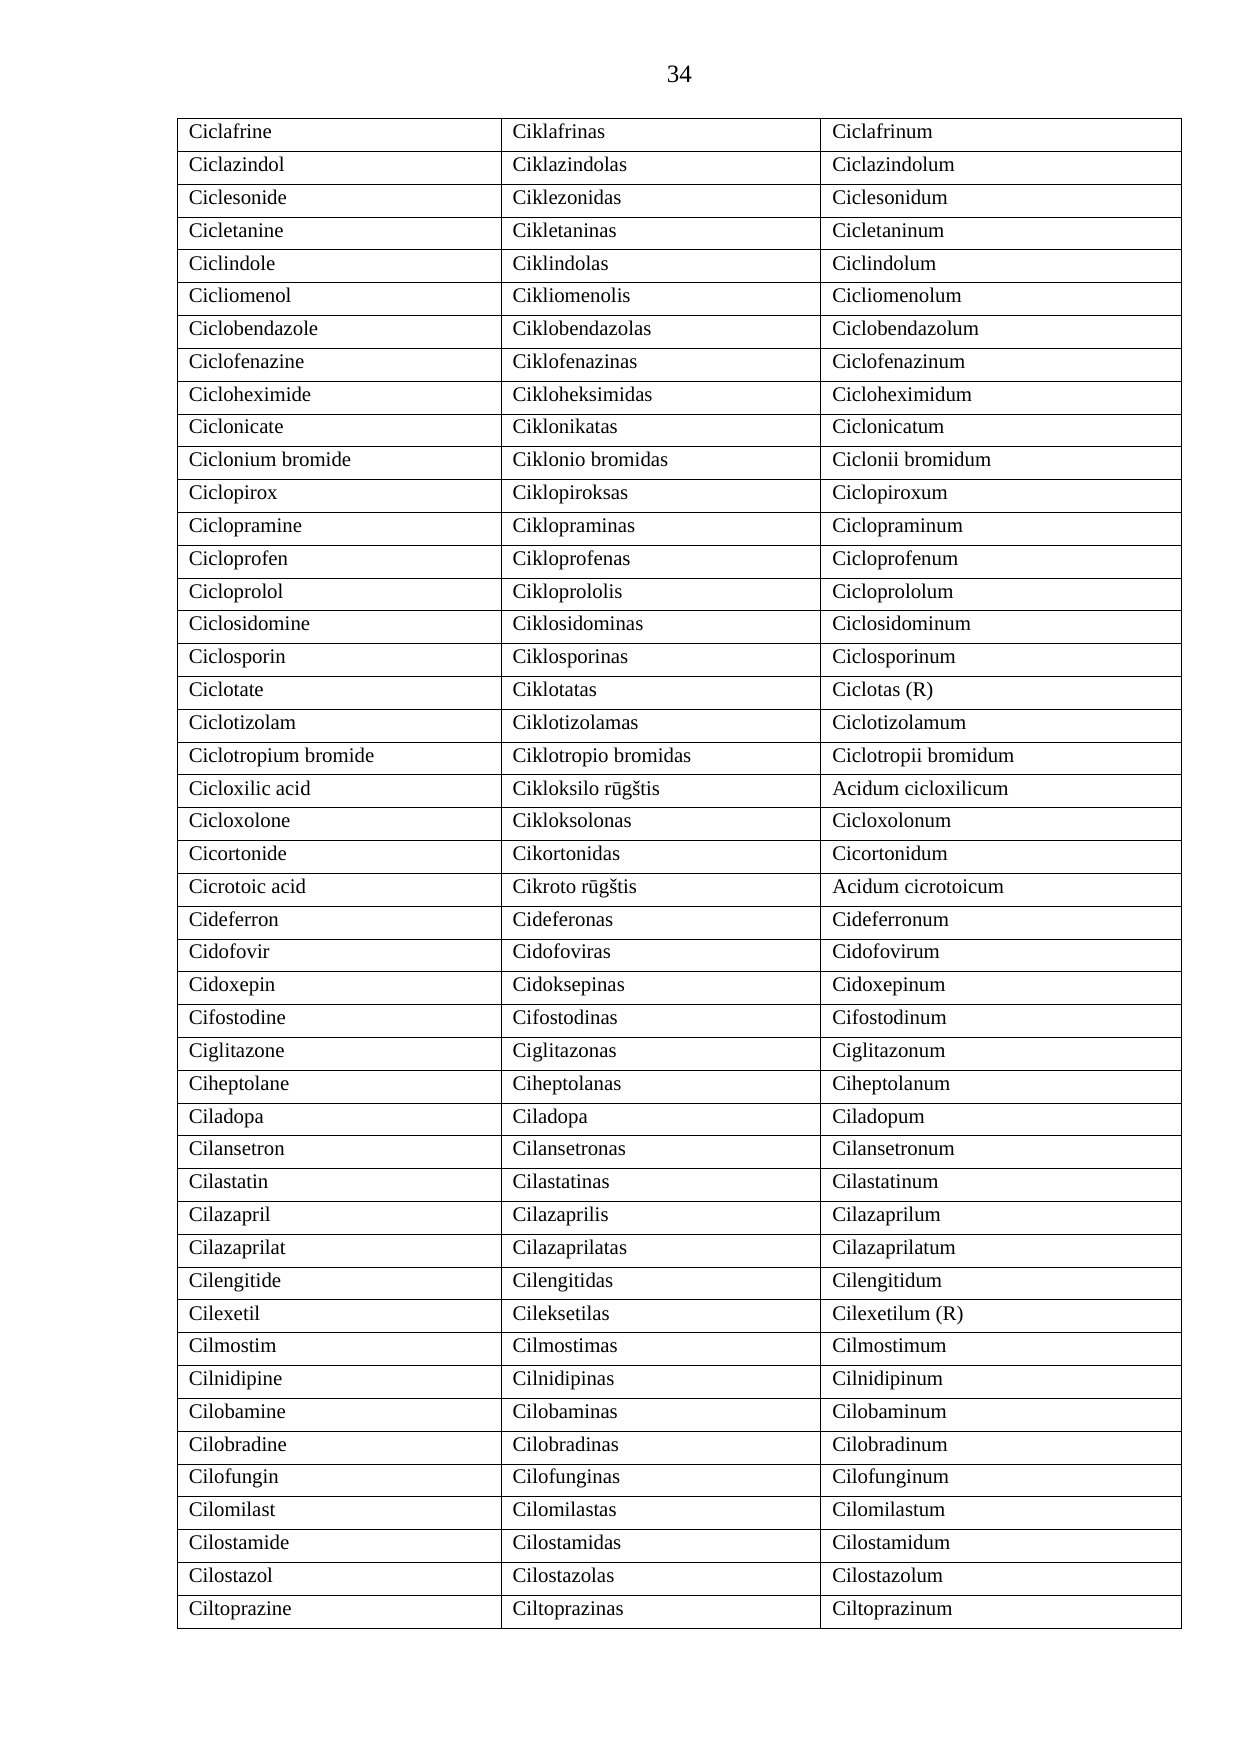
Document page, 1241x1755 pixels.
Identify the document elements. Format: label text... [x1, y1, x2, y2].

table_cell Ciclafrine [178, 119, 501, 151]
table_cell Cideferonas [502, 907, 820, 938]
table_cell Ciclosporin [178, 644, 501, 676]
table_cell Ciklafrinas [502, 119, 820, 151]
table_cell Cilazaprilatum [821, 1235, 1181, 1267]
table_cell Cicliomenol [178, 283, 501, 315]
table_cell Ciladopa [502, 1104, 820, 1135]
table_cell Cilmostimas [502, 1333, 820, 1365]
table_cell Cilomilastum [821, 1497, 1181, 1529]
table_cell Ciclazindolum [821, 152, 1181, 184]
table_cell Cicloxolonum [821, 808, 1181, 840]
table_cell Acidum cicloxilicum [821, 775, 1181, 807]
table_cell Ciclosporinum [821, 644, 1181, 676]
table_cell Ciclopiroxum [821, 480, 1181, 512]
table_cell Ciclafrinum [821, 119, 1181, 151]
table_cell Cicliomenolum [821, 283, 1181, 315]
table_cell Cilazaprilat [178, 1235, 501, 1267]
table_cell Cilazaprilatas [502, 1235, 820, 1267]
table_cell Ciklopraminas [502, 513, 820, 545]
table_cell Cilostamidas [502, 1530, 820, 1562]
table_cell Cikloprololis [502, 579, 820, 610]
table_cell Ciclonicatum [821, 415, 1181, 446]
table_cell Ciclotizolamum [821, 710, 1181, 742]
table_cell Cikloksilo rūgštis [502, 775, 820, 807]
table_cell Cicletanine [178, 218, 501, 249]
table_cell Cilomilast [178, 1497, 501, 1529]
table_cell Cilostamidum [821, 1530, 1181, 1562]
table_cell Cilengitidum [821, 1268, 1181, 1299]
table_cell Cikloprofenas [502, 546, 820, 577]
table_cell Ciclosidomine [178, 611, 501, 643]
table_cell Ciklotizolamas [502, 710, 820, 742]
table_cell Cideferron [178, 907, 501, 938]
table_cell Ciclopraminum [821, 513, 1181, 545]
table_cell Cikliomenolis [502, 283, 820, 315]
table_cell Cilnidipinas [502, 1366, 820, 1398]
table_cell Ciklosporinas [502, 644, 820, 676]
table_cell Cicloprolol [178, 579, 501, 610]
table_cell Ciclotate [178, 677, 501, 709]
table_cell Cifostodinum [821, 1005, 1181, 1037]
table_cell Cilomilastas [502, 1497, 820, 1529]
table_cell Ciklopiroksas [502, 480, 820, 512]
table_cell Cilmostimum [821, 1333, 1181, 1365]
table_cell Cilexetil [178, 1300, 501, 1332]
table_cell Cilansetronas [502, 1136, 820, 1168]
table_cell Cileksetilas [502, 1300, 820, 1332]
table_cell Cikortonidas [502, 841, 820, 873]
table_cell Cilengitide [178, 1268, 501, 1299]
table_cell Cilostamide [178, 1530, 501, 1562]
table_cell Ciltoprazine [178, 1596, 501, 1627]
table_cell Cilofunginas [502, 1465, 820, 1496]
table_cell Cidofoviras [502, 940, 820, 971]
table_cell Cicloxilic acid [178, 775, 501, 807]
table_cell Ciclindolum [821, 250, 1181, 282]
table_cell Cicloheximide [178, 382, 501, 413]
table_cell Ciclesonide [178, 185, 501, 217]
table_cell Ciclosidominum [821, 611, 1181, 643]
table_cell Ciklonikatas [502, 415, 820, 446]
table_cell Ciclonii bromidum [821, 447, 1181, 479]
table_cell Ciheptolanas [502, 1071, 820, 1102]
table_cell Ciklindolas [502, 250, 820, 282]
table_cell Cilexetilum (R) [821, 1300, 1181, 1332]
table_cell Ciclindole [178, 250, 501, 282]
table_cell Cifostodinas [502, 1005, 820, 1037]
table_cell Cilobradinas [502, 1432, 820, 1463]
table_cell Cilobradine [178, 1432, 501, 1463]
table_cell Cilazaprilis [502, 1202, 820, 1234]
table_cell Cilostazolas [502, 1563, 820, 1595]
table_cell Ciclofenazine [178, 349, 501, 381]
table_cell Ciladopum [821, 1104, 1181, 1135]
table_cell Ciklofenazinas [502, 349, 820, 381]
table_cell Ciheptolanum [821, 1071, 1181, 1102]
table_cell Ciclopramine [178, 513, 501, 545]
table_cell Ciclotropium bromide [178, 743, 501, 774]
table_cell Cidoksepinas [502, 972, 820, 1004]
table_cell Ciglitazonas [502, 1038, 820, 1070]
table_cell Cilofunginum [821, 1465, 1181, 1496]
table_cell Ciclonicate [178, 415, 501, 446]
table_cell Ciclobendazolum [821, 316, 1181, 348]
table_cell Cicloprofen [178, 546, 501, 577]
table_cell Cilnidipine [178, 1366, 501, 1398]
table_cell Cifostodine [178, 1005, 501, 1037]
table_cell Cideferronum [821, 907, 1181, 938]
table_cell Acidum cicrotoicum [821, 874, 1181, 906]
table_cell Ciladopa [178, 1104, 501, 1135]
table_cell Cicortonide [178, 841, 501, 873]
table_cell Cicloheximidum [821, 382, 1181, 413]
table_cell Cidofovirum [821, 940, 1181, 971]
table_cell Cilazapril [178, 1202, 501, 1234]
table_cell Cilobaminum [821, 1399, 1181, 1431]
table_cell Cilobaminas [502, 1399, 820, 1431]
table_cell Cicrotoic acid [178, 874, 501, 906]
table_cell Cilobradinum [821, 1432, 1181, 1463]
table_cell Ciclofenazinum [821, 349, 1181, 381]
table_cell Cilofungin [178, 1465, 501, 1496]
table_cell Ciclobendazole [178, 316, 501, 348]
table_cell Ciclonium bromide [178, 447, 501, 479]
table_cell Cilastatin [178, 1169, 501, 1201]
table_cell Ciltoprazinum [821, 1596, 1181, 1627]
table_cell Cidoxepinum [821, 972, 1181, 1004]
table_cell Cilastatinas [502, 1169, 820, 1201]
table_cell Cilazaprilum [821, 1202, 1181, 1234]
table_cell Ciclotizolam [178, 710, 501, 742]
table_cell Cicletaninum [821, 218, 1181, 249]
table_cell Cicloxolone [178, 808, 501, 840]
table_cell Ciklotropio bromidas [502, 743, 820, 774]
table_cell Cikletaninas [502, 218, 820, 249]
table_cell Cilansetronum [821, 1136, 1181, 1168]
table_cell Ciklezonidas [502, 185, 820, 217]
table_cell Cilengitidas [502, 1268, 820, 1299]
table_cell Ciclesonidum [821, 185, 1181, 217]
table_cell Cikroto rūgštis [502, 874, 820, 906]
table_cell Ciclotropii bromidum [821, 743, 1181, 774]
table_cell Ciklotatas [502, 677, 820, 709]
table_cell Cilobamine [178, 1399, 501, 1431]
table_cell Cicloprofenum [821, 546, 1181, 577]
table_cell Ciklonio bromidas [502, 447, 820, 479]
table_cell Ciclotas (R) [821, 677, 1181, 709]
table_cell Cikloksolonas [502, 808, 820, 840]
table_cell Ciklobendazolas [502, 316, 820, 348]
table_cell Cicortonidum [821, 841, 1181, 873]
table_cell Ciklazindolas [502, 152, 820, 184]
table_cell Cilastatinum [821, 1169, 1181, 1201]
table_cell Ciglitazonum [821, 1038, 1181, 1070]
table_cell Ciheptolane [178, 1071, 501, 1102]
table_cell Ciltoprazinas [502, 1596, 820, 1627]
table_cell Ciclazindol [178, 152, 501, 184]
table_cell Cilansetron [178, 1136, 501, 1168]
table_cell Ciclopirox [178, 480, 501, 512]
table_cell Cidofovir [178, 940, 501, 971]
table_cell Ciklosidominas [502, 611, 820, 643]
table_cell Cikloheksimidas [502, 382, 820, 413]
table_cell Cidoxepin [178, 972, 501, 1004]
table_cell Cilmostim [178, 1333, 501, 1365]
table_cell Cicloprololum [821, 579, 1181, 610]
table_cell Ciglitazone [178, 1038, 501, 1070]
table_cell Cilnidipinum [821, 1366, 1181, 1398]
table_cell Cilostazolum [821, 1563, 1181, 1595]
table_cell Cilostazol [178, 1563, 501, 1595]
